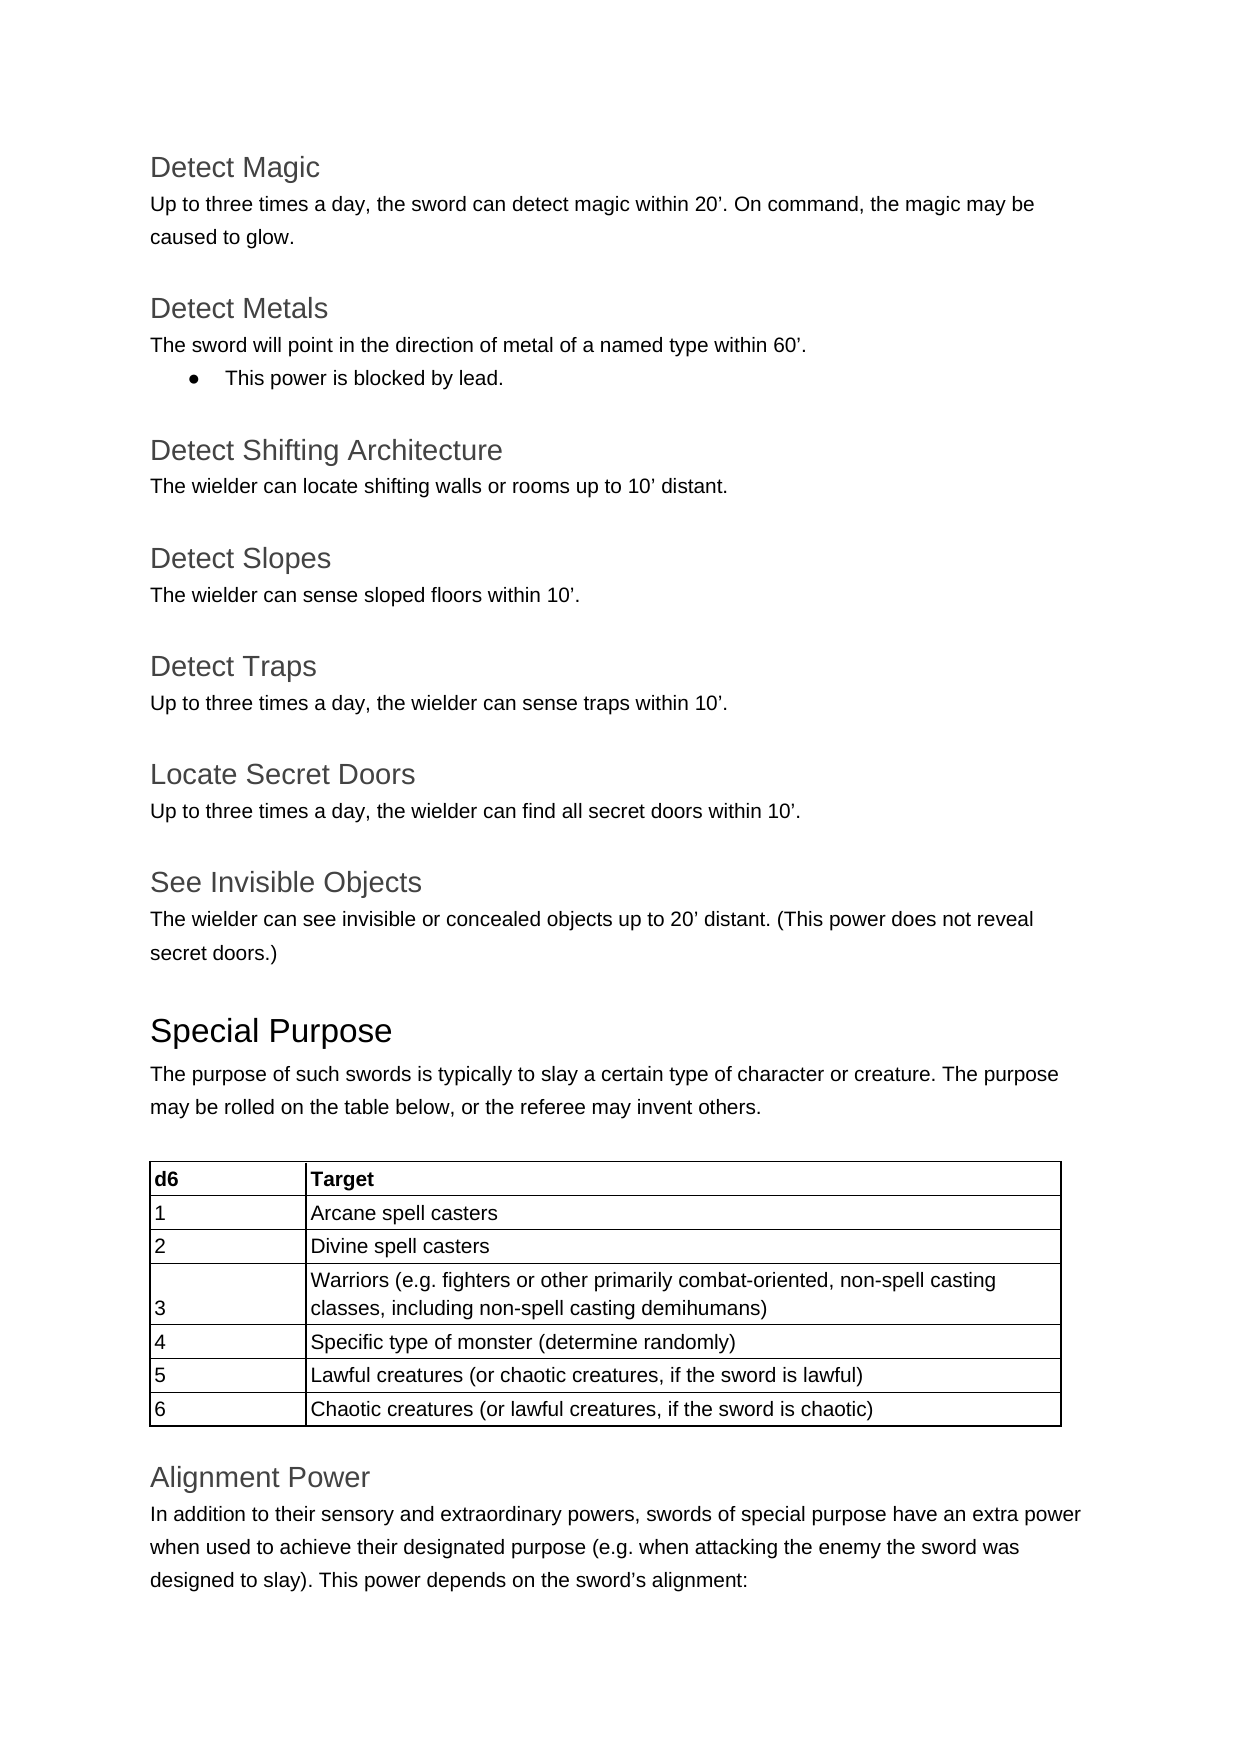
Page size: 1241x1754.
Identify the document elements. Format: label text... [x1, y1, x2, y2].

subtitle Alignment Power [150, 1460, 1090, 1494]
table_header Target [307, 1162, 1060, 1195]
table_cell Warriors (e.g. fighters or other primarily combat-oriented, non-spell casting classes, including non-spell casting demihumans) [307, 1264, 1060, 1324]
subtitle Locate Secret Doors [150, 757, 1090, 791]
table_cell 1 [151, 1196, 305, 1228]
table_cell Specific type of monster (determine randomly) [307, 1325, 1060, 1358]
subtitle Detect Metals [150, 291, 1090, 325]
table_cell 3 [151, 1264, 305, 1324]
text The wielder can sense sloped floors within 10’. [150, 583, 1090, 607]
table_cell Divine spell casters [307, 1230, 1060, 1262]
table_cell Arcane spell casters [307, 1196, 1060, 1228]
table_cell 2 [151, 1230, 305, 1262]
text The wielder can locate shifting walls or rooms up to 10’ distant. [150, 474, 1090, 498]
subtitle See Invisible Objects [150, 865, 1090, 899]
table_header d6 [151, 1162, 306, 1195]
text Up to three times a day, the sword can detect magic within 20’. On command, the magic may be caused to glow. [150, 192, 1090, 249]
text Up to three times a day, the wielder can sense traps within 10’. [150, 691, 1090, 715]
subtitle Detect Slopes [150, 541, 1090, 574]
subtitle Detect Magic [150, 150, 1090, 183]
text The purpose of such swords is typically to slay a certain type of character or creature. The purpose may be rolled on the table below, or the referee may invent others. [150, 1062, 1090, 1119]
subtitle Special Purpose [150, 1011, 1090, 1049]
table_cell 4 [151, 1325, 305, 1358]
table_cell 6 [151, 1393, 305, 1425]
table_cell Lawful creatures (or chaotic creatures, if the sword is lawful) [307, 1359, 1060, 1391]
list This power is blocked by lead. [187, 366, 1090, 390]
text Up to three times a day, the wielder can find all secret doors within 10’. [150, 799, 1090, 823]
text The sword will point in the direction of metal of a named type within 60’. [150, 333, 1090, 357]
text In addition to their sensory and extraordinary powers, swords of special purpose have an extra power when used to achieve their designated purpose (e.g. when attacking the enemy the sword was designed to slay). This power depends on the sword’s alignment: [150, 1502, 1090, 1592]
table_cell Chaotic creatures (or lawful creatures, if the sword is chaotic) [307, 1393, 1060, 1425]
subtitle Detect Traps [150, 649, 1090, 682]
subtitle Detect Shifting Architecture [150, 432, 1090, 466]
table_cell 5 [151, 1359, 305, 1391]
text The wielder can see invisible or concealed objects up to 20’ distant. (This power does not reveal secret doors.) [150, 907, 1090, 964]
